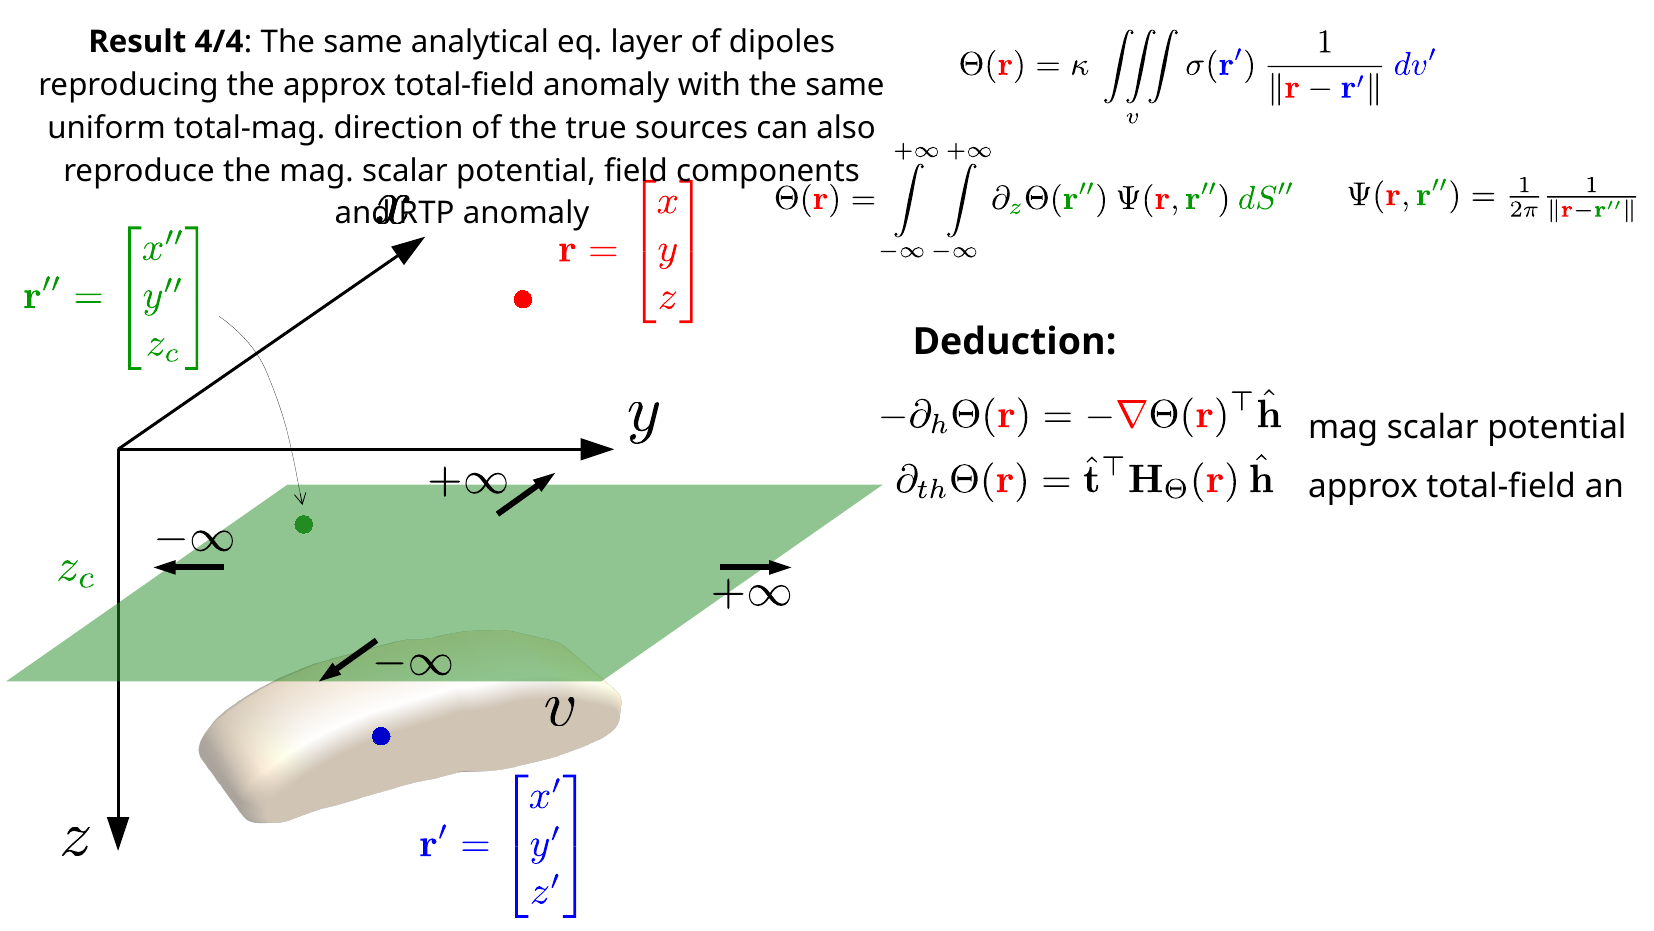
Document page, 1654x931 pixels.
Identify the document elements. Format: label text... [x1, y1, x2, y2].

picture [1346, 177, 1637, 223]
text_box approx total-field an [1293, 454, 1630, 507]
picture [556, 254, 708, 325]
picture [772, 141, 1294, 262]
picture [59, 827, 93, 856]
picture [369, 646, 456, 681]
text_box mag scalar potential [1293, 395, 1629, 448]
picture [56, 560, 95, 588]
picture [543, 697, 578, 726]
picture [876, 387, 1284, 439]
picture [626, 402, 662, 444]
text_box [514, 290, 532, 308]
text_box [372, 727, 391, 745]
text_box Deduction: [897, 307, 1107, 364]
text_box Result 4/4: The same analytical eq. layer of dipoles reproducing the approx total-field anomaly with the same uniform total-mag. direction of the true sources can also reproduce the mag. scalar potential, field components and RTP anomaly [23, 11, 910, 254]
picture [425, 464, 512, 499]
picture [893, 452, 1276, 504]
picture [958, 29, 1436, 124]
text_box [5, 484, 883, 682]
picture [417, 773, 591, 920]
picture [151, 522, 238, 557]
picture [708, 576, 795, 612]
picture [21, 224, 213, 372]
